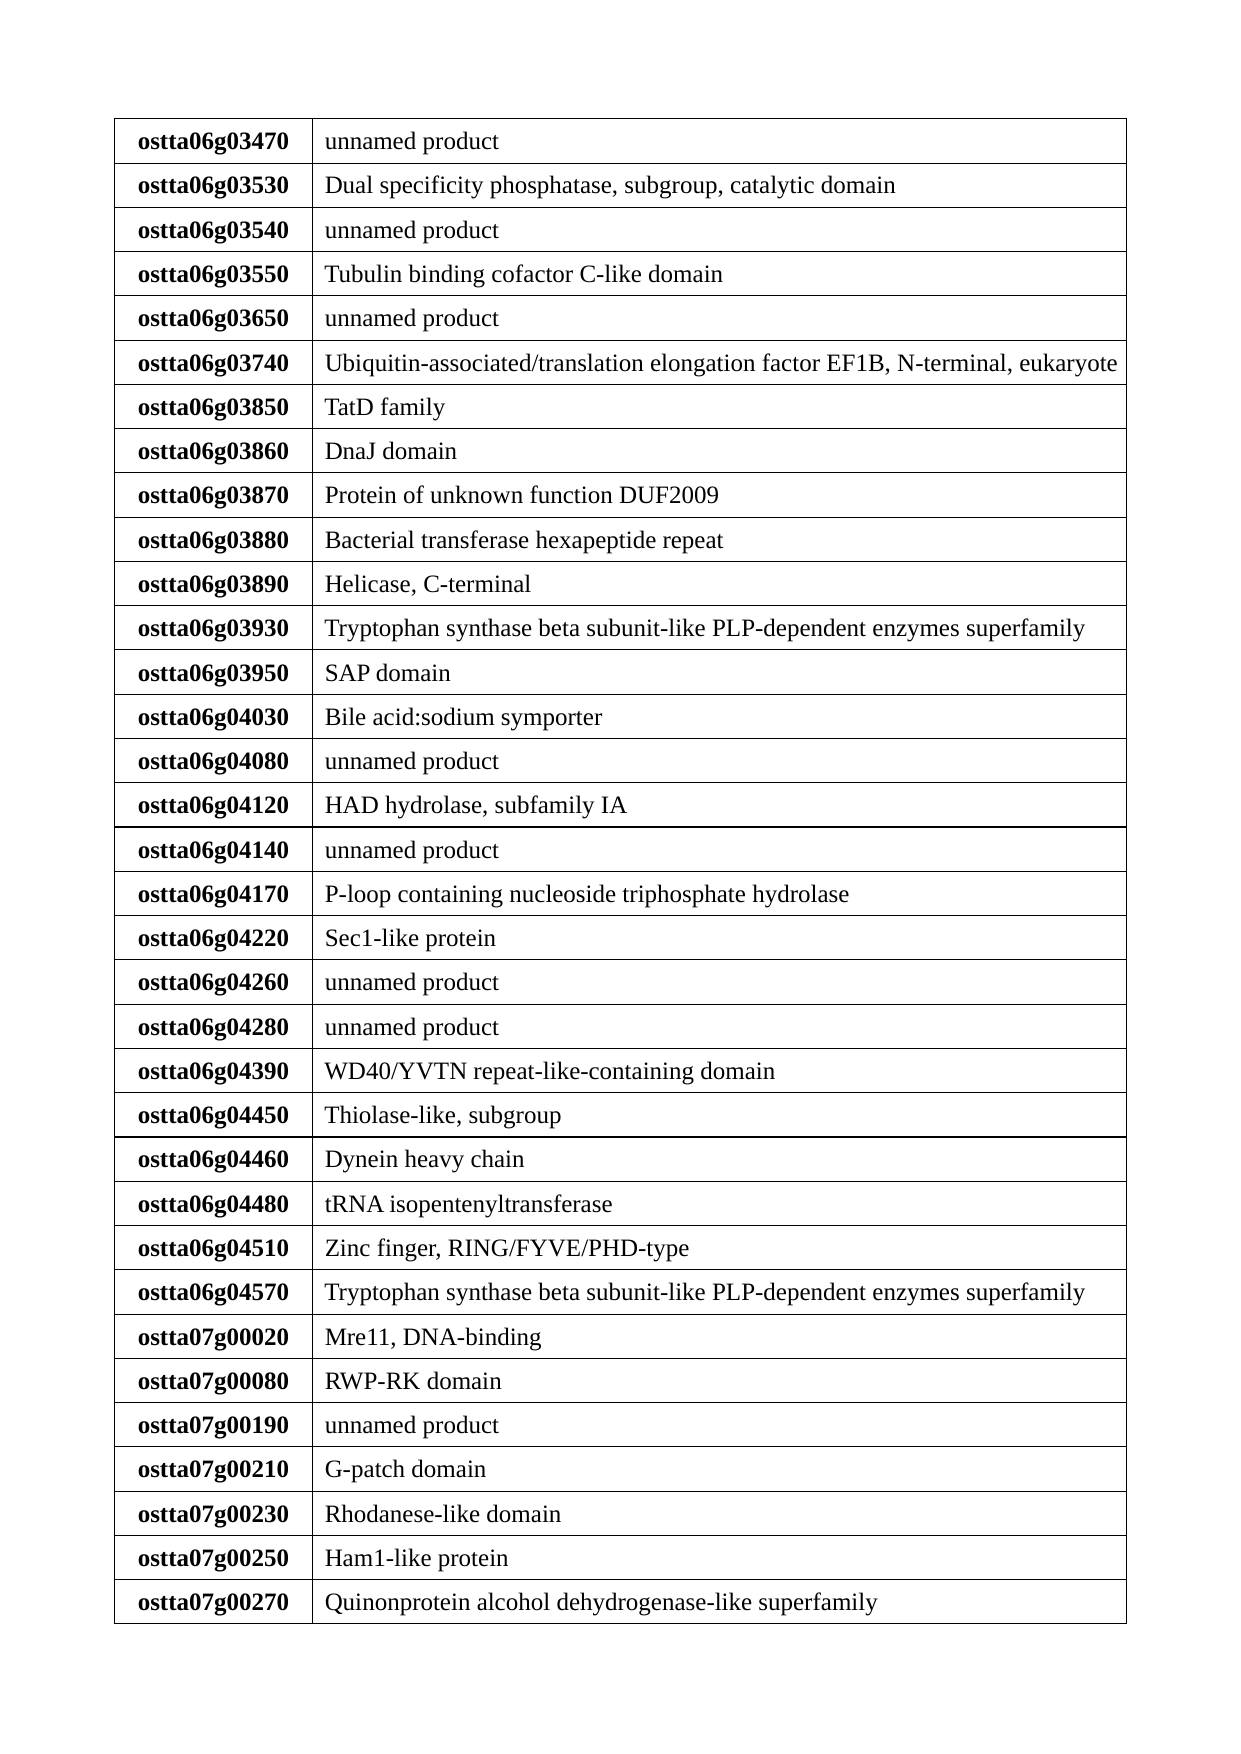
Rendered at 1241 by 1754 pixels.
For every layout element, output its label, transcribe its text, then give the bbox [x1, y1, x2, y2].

table_cell [1127, 163, 1240, 207]
table_cell DnaJ domain [313, 429, 1126, 472]
table_cell ostta06g04510 [115, 1226, 312, 1269]
table_cell WD40/YVTN repeat-like-containing domain [313, 1049, 1126, 1092]
table_cell Ham1-like protein [313, 1536, 1126, 1579]
table_cell [1127, 915, 1240, 959]
table_cell [1127, 649, 1240, 694]
table_cell [1127, 428, 1240, 472]
table_cell ostta06g04460 [115, 1138, 312, 1181]
table_cell ostta06g04280 [115, 1005, 312, 1048]
table_cell [1127, 251, 1240, 295]
table_cell ostta06g03880 [115, 518, 312, 561]
table_cell ostta06g04220 [115, 916, 312, 959]
table_cell Bile acid:sodium symporter [313, 695, 1126, 738]
table_cell ostta07g00270 [115, 1580, 312, 1623]
table_cell ostta06g03930 [115, 606, 312, 649]
table_cell TatD family [313, 385, 1126, 428]
table_cell Thiolase-like, subgroup [313, 1093, 1126, 1136]
table_cell unnamed product [313, 296, 1126, 339]
table_cell ostta06g03650 [115, 296, 312, 339]
table_cell Tryptophan synthase beta subunit-like PLP-dependent enzymes superfamily [313, 1270, 1126, 1313]
table_cell [1127, 384, 1240, 428]
table_cell [1127, 1446, 1240, 1491]
table_cell SAP domain [313, 650, 1126, 694]
table_cell ostta06g03540 [115, 208, 312, 251]
table_cell [1127, 1225, 1240, 1269]
table_cell [1127, 959, 1240, 1003]
table_cell [1127, 1136, 1240, 1181]
table_cell unnamed product [313, 739, 1126, 782]
table_cell ostta06g04030 [115, 695, 312, 738]
table_cell [1127, 472, 1240, 517]
table_cell [1127, 295, 1240, 339]
table_cell ostta06g04450 [115, 1093, 312, 1136]
table_cell ostta06g03470 [115, 119, 312, 162]
table_cell ostta06g03870 [115, 473, 312, 517]
table_cell ostta06g04570 [115, 1270, 312, 1313]
table_cell P-loop containing nucleoside triphosphate hydrolase [313, 872, 1126, 915]
table_cell ostta06g03740 [115, 341, 312, 384]
table_cell ostta06g04260 [115, 960, 312, 1003]
table_cell [1127, 1358, 1240, 1402]
table_cell ostta07g00080 [115, 1359, 312, 1402]
table_cell Rhodanese-like domain [313, 1492, 1126, 1535]
table_cell [1127, 1048, 1240, 1092]
table_cell Tubulin binding cofactor C-like domain [313, 252, 1126, 295]
table_cell ostta07g00020 [115, 1315, 312, 1358]
table_cell ostta06g04080 [115, 739, 312, 782]
table_cell [1127, 517, 1240, 561]
table_cell ostta06g04390 [115, 1049, 312, 1092]
table_cell [1127, 826, 1240, 871]
table_cell ostta06g04140 [115, 828, 312, 871]
table_cell ostta07g00210 [115, 1447, 312, 1491]
table_cell [1127, 1402, 1240, 1446]
table_cell ostta06g03860 [115, 429, 312, 472]
table_cell [1127, 1269, 1240, 1313]
table_cell [1127, 1579, 1240, 1623]
table_cell ostta06g03950 [115, 650, 312, 694]
table_cell ostta06g03890 [115, 562, 312, 605]
table_cell HAD hydrolase, subfamily IA [313, 783, 1126, 826]
table_cell [1127, 1535, 1240, 1579]
table_cell tRNA isopentenyltransferase [313, 1182, 1126, 1225]
table_cell [1127, 605, 1240, 649]
table_cell unnamed product [313, 960, 1126, 1003]
table_cell [1127, 871, 1240, 915]
table_cell Tryptophan synthase beta subunit-like PLP-dependent enzymes superfamily [313, 606, 1126, 649]
table_cell Zinc finger, RING/FYVE/PHD-type [313, 1226, 1126, 1269]
table_cell ostta06g03850 [115, 385, 312, 428]
table_cell Mre11, DNA-binding [313, 1315, 1126, 1358]
table_cell ostta06g04120 [115, 783, 312, 826]
table_cell [1127, 118, 1240, 162]
table_cell [1127, 1314, 1240, 1358]
table_cell Bacterial transferase hexapeptide repeat [313, 518, 1126, 561]
table_cell unnamed product [313, 828, 1126, 871]
table_cell [1127, 738, 1240, 782]
table_cell G-patch domain [313, 1447, 1126, 1491]
table_cell Dual specificity phosphatase, subgroup, catalytic domain [313, 164, 1126, 207]
table_cell ostta06g03530 [115, 164, 312, 207]
table_cell ostta07g00230 [115, 1492, 312, 1535]
table_cell ostta06g04170 [115, 872, 312, 915]
table_cell Protein of unknown function DUF2009 [313, 473, 1126, 517]
table_cell [1127, 1092, 1240, 1136]
table_cell ostta07g00190 [115, 1403, 312, 1446]
table_cell unnamed product [313, 208, 1126, 251]
table_cell RWP-RK domain [313, 1359, 1126, 1402]
table_cell ostta07g00250 [115, 1536, 312, 1579]
table_cell unnamed product [313, 1403, 1126, 1446]
table_cell Quinonprotein alcohol dehydrogenase-like superfamily [313, 1580, 1126, 1623]
table_cell unnamed product [313, 119, 1126, 162]
table_cell [1127, 207, 1240, 251]
table_cell [1127, 340, 1240, 384]
table_cell Ubiquitin-associated/translation elongation factor EF1B, N-terminal, eukaryote [313, 341, 1126, 384]
table_cell [1127, 782, 1240, 826]
table_cell [1127, 1181, 1240, 1225]
table_cell Dynein heavy chain [313, 1138, 1126, 1181]
table_cell [1127, 1004, 1240, 1048]
table_cell [1127, 561, 1240, 605]
table_cell [1127, 694, 1240, 738]
table_cell ostta06g03550 [115, 252, 312, 295]
table_cell unnamed product [313, 1005, 1126, 1048]
table_cell [1127, 1491, 1240, 1535]
table_cell ostta06g04480 [115, 1182, 312, 1225]
table_cell Sec1-like protein [313, 916, 1126, 959]
table_cell Helicase, C-terminal [313, 562, 1126, 605]
